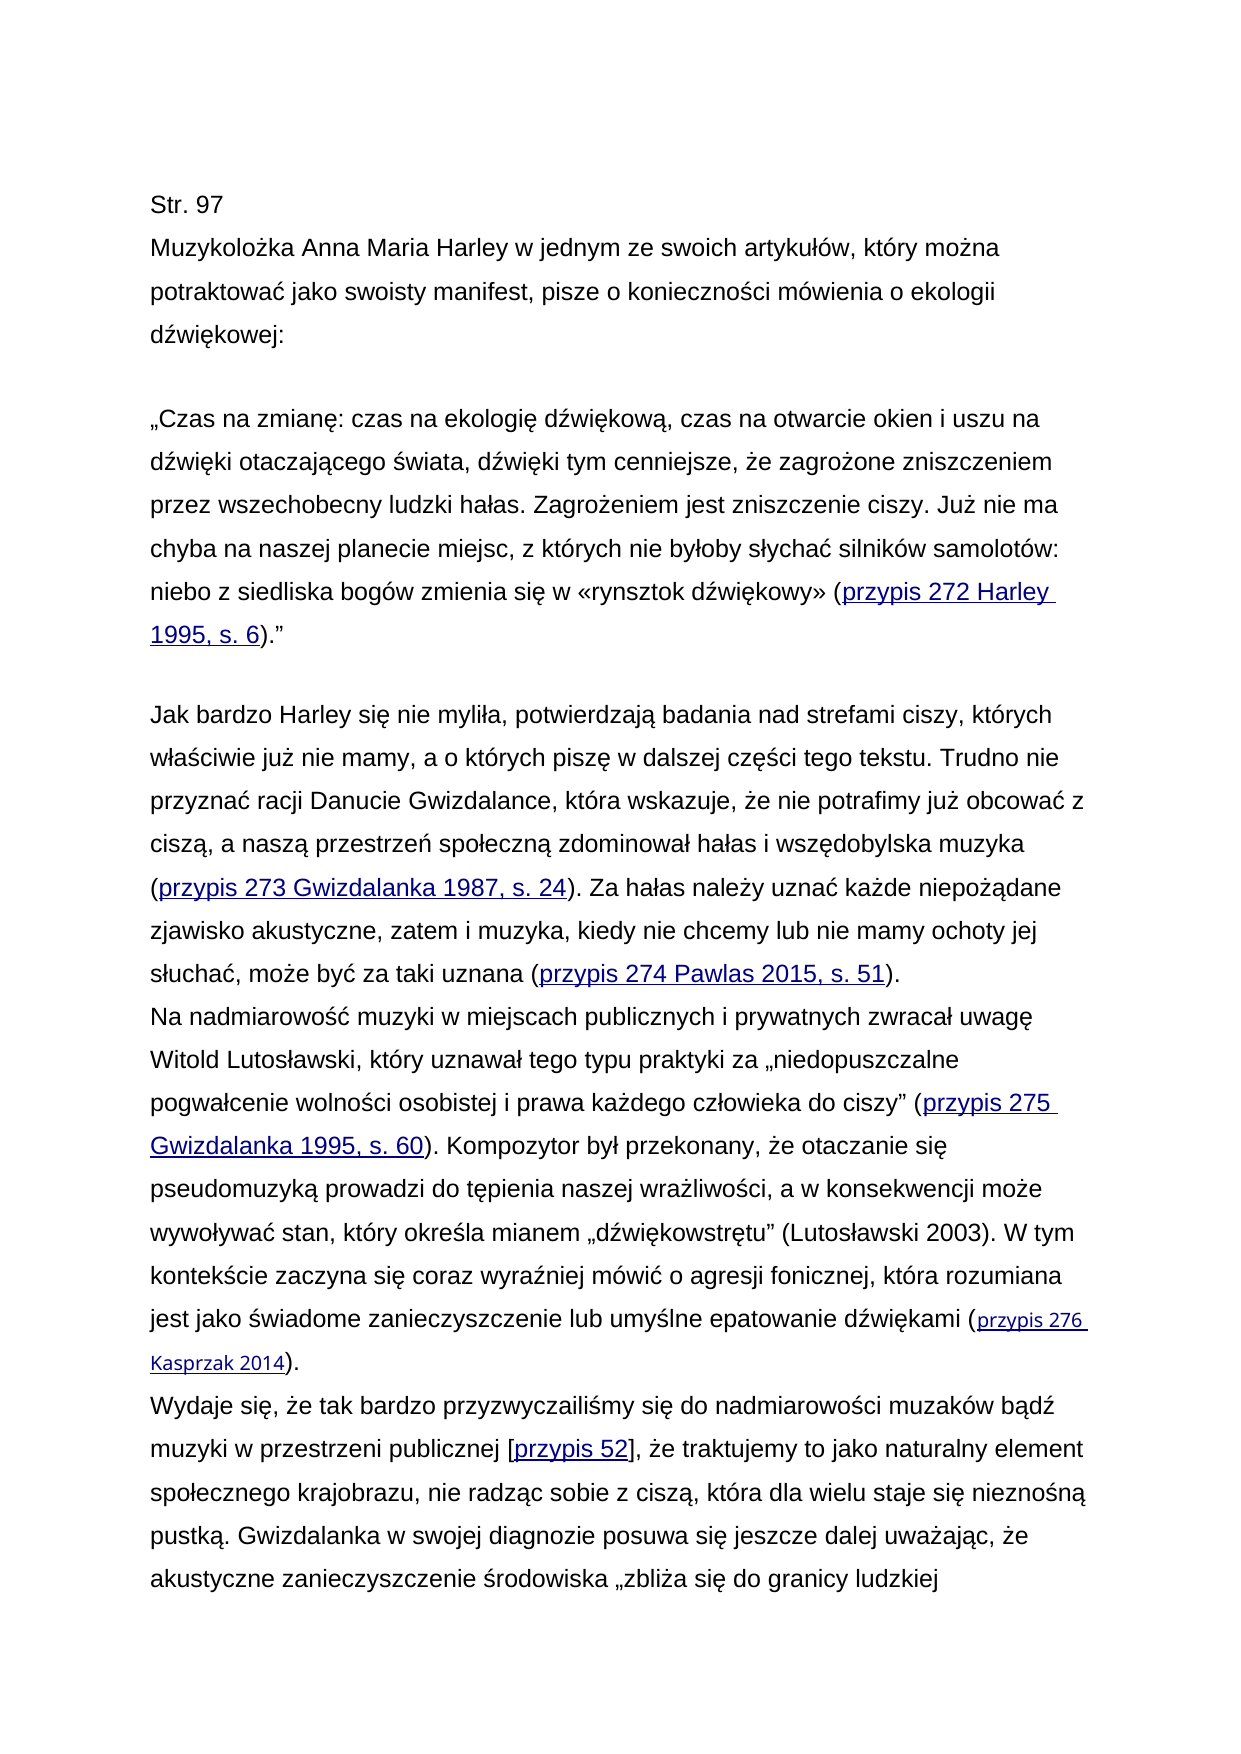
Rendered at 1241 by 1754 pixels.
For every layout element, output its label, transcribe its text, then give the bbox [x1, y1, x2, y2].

text Na nadmiarowość muzyki w miejscach publicznych i prywatnych zwracał uwagę Witold Lutosławski, który uznawał tego typu praktyki za „niedopuszczalne pogwałcenie wolności osobistej i prawa każdego człowieka do ciszy” (przypis 275 Gwizdalanka 1995, s. 60). Kompozytor był przekonany, że otaczanie się pseudomuzyką prowadzi do tępienia naszej wrażliwości, a w konsekwencji może wywoływać stan, który określa mianem „dźwiękowstrętu” (Lutosławski 2003). W tym kontekście zaczyna się coraz wyraźniej mówić o agresji fonicznej, która rozumiana jest jako świadome zanieczyszczenie lub umyślne epatowanie dźwiękami (przypis 276 Kasprzak 2014). [150, 1002, 1091, 1377]
text Wydaje się, że tak bardzo przyzwyczailiśmy się do nadmiarowości muzaków bądź muzyki w przestrzeni publicznej [przypis 52], że traktujemy to jako naturalny element społecznego krajobrazu, nie radząc sobie z ciszą, która dla wielu staje się nieznośną pustką. Gwizdalanka w swojej diagnozie posuwa się jeszcze dalej uważając, że akustyczne zanieczyszczenie środowiska „zbliża się do granicy ludzkiej [150, 1391, 1091, 1592]
text „Czas na zmianę: czas na ekologię dźwiękową, czas na otwarcie okien i uszu na dźwięki otaczającego świata, dźwięki tym cenniejsze, że zagrożone zniszczeniem przez wszechobecny ludzki hałas. Zagrożeniem jest zniszczenie ciszy. Już nie ma chyba na naszej planecie miejsc, z których nie byłoby słychać silników samolotów: niebo z siedliska bogów zmienia się w «rynsztok dźwiękowy» (przypis 272 Harley 1995, s. 6).” [150, 404, 1091, 648]
text Str. 97 [150, 190, 1091, 219]
text Jak bardzo Harley się nie myliła, potwierdzają badania nad strefami ciszy, których właściwie już nie mamy, a o których piszę w dalszej części tego tekstu. Trudno nie przyznać racji Danucie Gwizdalance, która wskazuje, że nie potrafimy już obcować z ciszą, a naszą przestrzeń społeczną zdominował hałas i wszędobylska muzyka (przypis 273 Gwizdalanka 1987, s. 24). Za hałas należy uznać każde niepożądane zjawisko akustyczne, zatem i muzyka, kiedy nie chcemy lub nie mamy ochoty jej słuchać, może być za taki uznana (przypis 274 Pawlas 2015, s. 51). [150, 700, 1091, 987]
text Muzykolożka Anna Maria Harley w jednym ze swoich artykułów, który można potraktować jako swoisty manifest, pisze o konieczności mówienia o ekologii dźwiękowej: [150, 233, 1091, 348]
